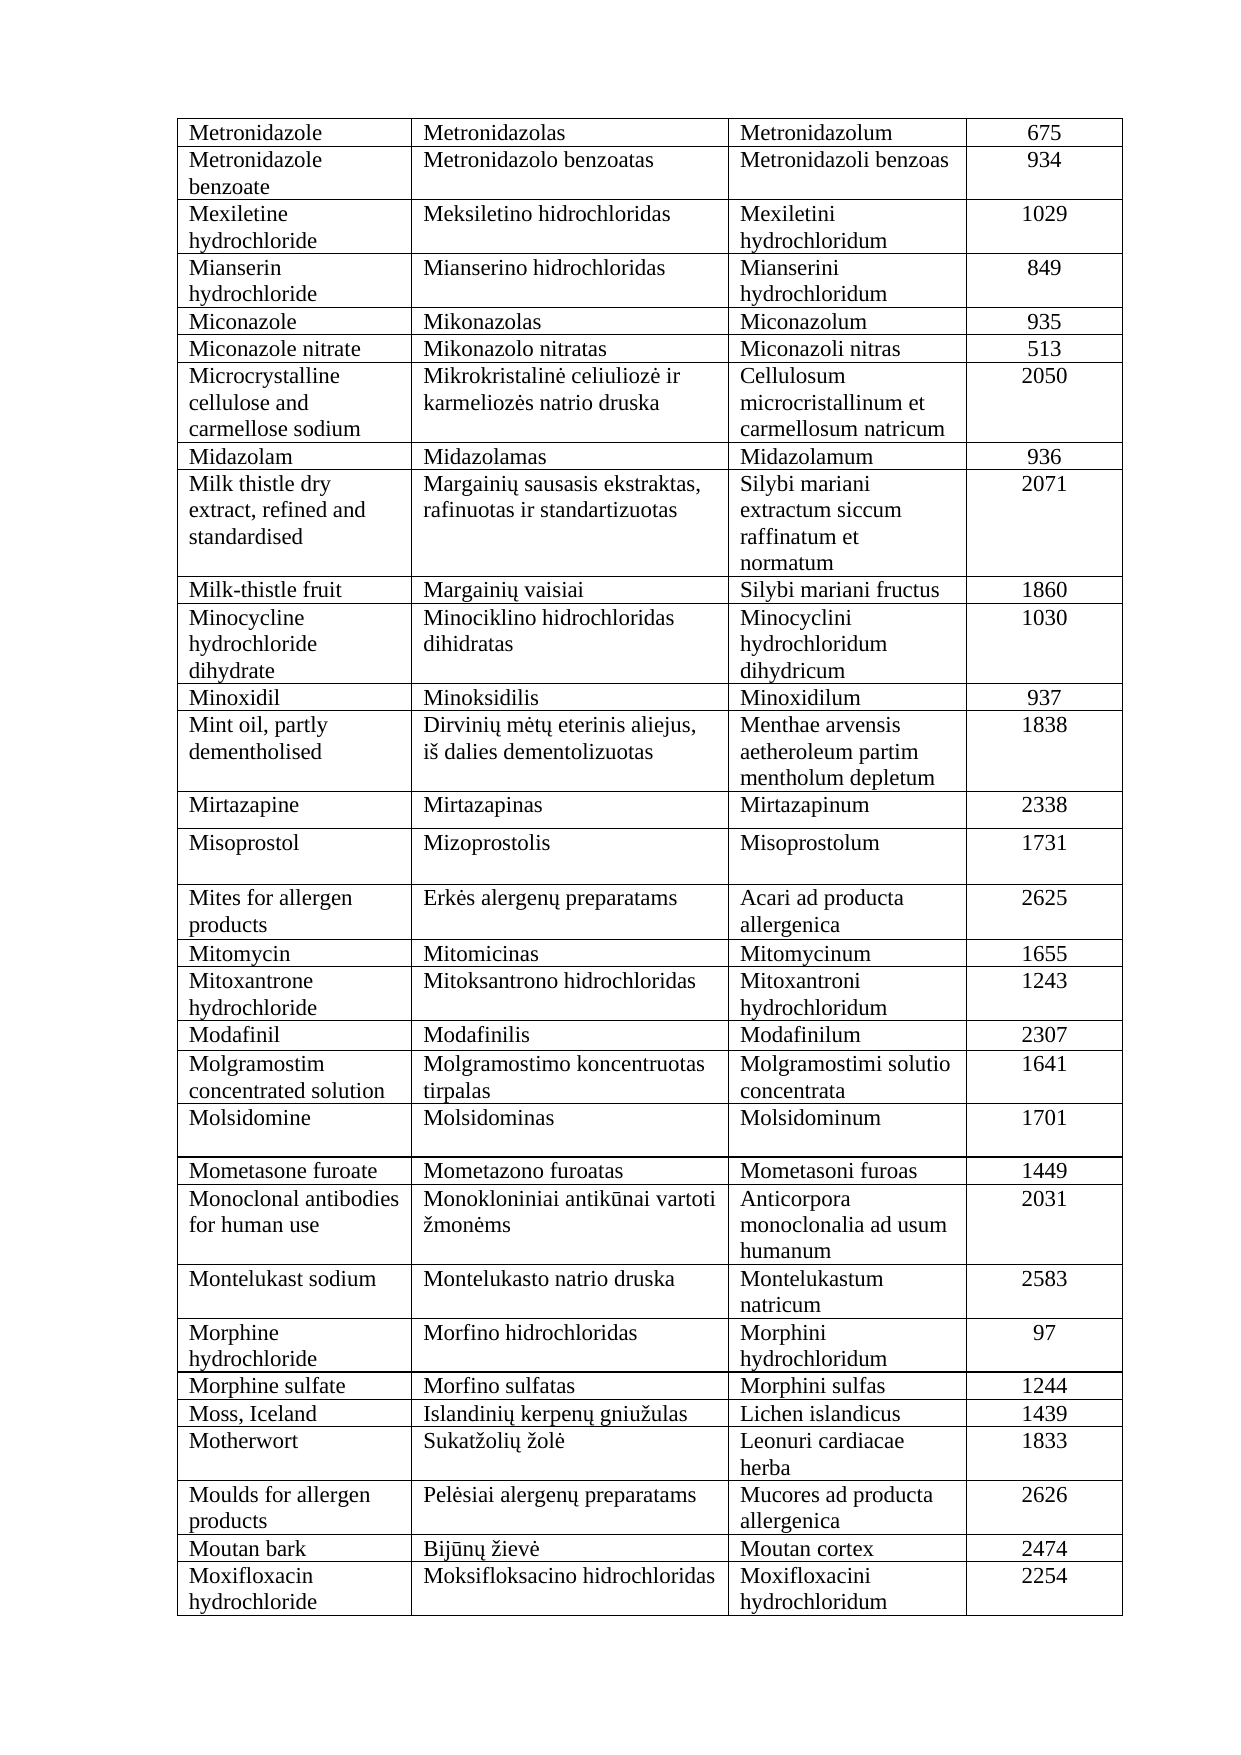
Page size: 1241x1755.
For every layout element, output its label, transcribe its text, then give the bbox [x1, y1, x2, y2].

table_cell Molsidomine [178, 1104, 411, 1156]
table_cell Moulds for allergen products [178, 1481, 411, 1534]
table_cell Leonuri cardiacae herba [729, 1427, 966, 1480]
table_cell Erkės alergenų preparatams [412, 885, 728, 939]
table_cell Misoprostol [178, 829, 411, 883]
table_cell Morfino sulfatas [412, 1373, 728, 1399]
table_cell Microcrystalline cellulose and carmellose sodium [178, 363, 411, 442]
table_cell Molgramostim concentrated solution [178, 1051, 411, 1103]
table_cell Margainių vaisiai [412, 577, 728, 603]
table_cell Anticorpora monoclonalia ad usum humanum [729, 1185, 966, 1264]
table_cell Mianserini hydrochloridum [729, 254, 966, 307]
table_cell Metronidazoli benzoas [729, 147, 966, 199]
table_cell Miconazole nitrate [178, 335, 411, 362]
table_cell Minoksidilis [412, 684, 728, 710]
table_cell Mint oil, partly dementholised [178, 711, 411, 791]
table_cell Montelukastum natricum [729, 1265, 966, 1318]
table_cell Milk thistle dry extract, refined and standardised [178, 470, 411, 576]
table_cell Midazolam [178, 443, 411, 469]
table_cell Mirtazapine [178, 792, 411, 828]
table_cell Motherwort [178, 1427, 411, 1480]
table_cell 2626 [967, 1481, 1122, 1534]
table_cell Morphini sulfas [729, 1373, 966, 1399]
table_cell Mitoxantroni hydrochloridum [729, 967, 966, 1020]
table_cell Minoxidil [178, 684, 411, 710]
table_cell 935 [967, 308, 1122, 334]
table_cell Molgramostimi solutio concentrata [729, 1051, 966, 1103]
table_cell 2338 [967, 792, 1122, 828]
table_cell Menthae arvensis aetheroleum partim mentholum depletum [729, 711, 966, 791]
table_cell Mirtazapinum [729, 792, 966, 828]
table_cell 1244 [967, 1373, 1122, 1399]
table_cell Metronidazolum [729, 119, 966, 146]
table_cell Monokloniniai antikūnai vartoti žmonėms [412, 1185, 728, 1264]
table_cell Mianserino hidrochloridas [412, 254, 728, 307]
table_cell Silybi mariani fructus [729, 577, 966, 603]
table_cell Mitomycin [178, 940, 411, 966]
table_cell Acari ad producta allergenica [729, 885, 966, 939]
table_cell Montelukasto natrio druska [412, 1265, 728, 1318]
table_cell Moksifloksacino hidrochloridas [412, 1562, 728, 1615]
table_cell Mitoksantrono hidrochloridas [412, 967, 728, 1020]
table_cell Dirvinių mėtų eterinis aliejus, iš dalies dementolizuotas [412, 711, 728, 791]
table_cell 934 [967, 147, 1122, 199]
table_cell 2474 [967, 1535, 1122, 1561]
table_cell 1439 [967, 1400, 1122, 1426]
table_cell 2254 [967, 1562, 1122, 1615]
table_cell Molsidominas [412, 1104, 728, 1156]
table_cell 1833 [967, 1427, 1122, 1480]
table_cell Mizoprostolis [412, 829, 728, 883]
table_cell Mometasone furoate [178, 1158, 411, 1184]
table_cell Montelukast sodium [178, 1265, 411, 1318]
table_cell Minocycline hydrochloride dihydrate [178, 604, 411, 683]
table_cell Mikonazolo nitratas [412, 335, 728, 362]
table_cell Molgramostimo koncentruotas tirpalas [412, 1051, 728, 1103]
table_cell Mitomycinum [729, 940, 966, 966]
table_cell 2050 [967, 363, 1122, 442]
table_cell Mitoxantrone hydrochloride [178, 967, 411, 1020]
table_cell Minocyclini hydrochloridum dihydricum [729, 604, 966, 683]
table_cell Midazolamum [729, 443, 966, 469]
table_cell Monoclonal antibodies for human use [178, 1185, 411, 1264]
table_cell 2307 [967, 1021, 1122, 1049]
table_cell Metronidazole benzoate [178, 147, 411, 199]
table_cell Bijūnų žievė [412, 1535, 728, 1561]
table_cell Margainių sausasis ekstraktas, rafinuotas ir standartizuotas [412, 470, 728, 576]
table_cell 1641 [967, 1051, 1122, 1103]
table_cell Metronidazolo benzoatas [412, 147, 728, 199]
table_cell Modafinilis [412, 1021, 728, 1049]
table_cell 1655 [967, 940, 1122, 966]
table_cell 2583 [967, 1265, 1122, 1318]
table_cell Morfino hidrochloridas [412, 1319, 728, 1371]
table_cell Miconazolum [729, 308, 966, 334]
table_cell 2071 [967, 470, 1122, 576]
table_cell Misoprostolum [729, 829, 966, 883]
table_cell Metronidazole [178, 119, 411, 146]
table_cell Islandinių kerpenų gniužulas [412, 1400, 728, 1426]
table_cell Mucores ad producta allergenica [729, 1481, 966, 1534]
table_cell Molsidominum [729, 1104, 966, 1156]
table_cell 1701 [967, 1104, 1122, 1156]
table_cell 2031 [967, 1185, 1122, 1264]
table_cell 2625 [967, 885, 1122, 939]
table_cell Moss, Iceland [178, 1400, 411, 1426]
table_cell Moxifloxacin hydrochloride [178, 1562, 411, 1615]
table_cell Minoxidilum [729, 684, 966, 710]
table_cell Mometasoni furoas [729, 1158, 966, 1184]
table_cell Pelėsiai alergenų preparatams [412, 1481, 728, 1534]
table_cell Mites for allergen products [178, 885, 411, 939]
table_cell 1860 [967, 577, 1122, 603]
table_cell Mexiletine hydrochloride [178, 200, 411, 253]
table_cell Metronidazolas [412, 119, 728, 146]
table_cell 936 [967, 443, 1122, 469]
table_cell 1731 [967, 829, 1122, 883]
table_cell Midazolamas [412, 443, 728, 469]
table_cell Miconazole [178, 308, 411, 334]
table_cell 1838 [967, 711, 1122, 791]
table_cell Mikrokristalinė celiuliozė ir karmeliozės natrio druska [412, 363, 728, 442]
table_cell Mirtazapinas [412, 792, 728, 828]
table_cell 1030 [967, 604, 1122, 683]
table_cell Lichen islandicus [729, 1400, 966, 1426]
table_cell Moutan bark [178, 1535, 411, 1561]
table_cell Modafinilum [729, 1021, 966, 1049]
table_cell 1029 [967, 200, 1122, 253]
table_cell Miconazoli nitras [729, 335, 966, 362]
table_cell Sukatžolių žolė [412, 1427, 728, 1480]
table_cell Silybi mariani extractum siccum raffinatum et normatum [729, 470, 966, 576]
table_cell 937 [967, 684, 1122, 710]
table_cell 849 [967, 254, 1122, 307]
table_cell Meksiletino hidrochloridas [412, 200, 728, 253]
table_cell 1243 [967, 967, 1122, 1020]
table_cell Cellulosum microcristallinum et carmellosum natricum [729, 363, 966, 442]
table_cell Morphine hydrochloride [178, 1319, 411, 1371]
table_cell 513 [967, 335, 1122, 362]
table_cell 1449 [967, 1158, 1122, 1184]
table_cell Mexiletini hydrochloridum [729, 200, 966, 253]
table_cell Morphine sulfate [178, 1373, 411, 1399]
table_cell 97 [967, 1319, 1122, 1371]
table_cell Minociklino hidrochloridas dihidratas [412, 604, 728, 683]
table_cell Milk-thistle fruit [178, 577, 411, 603]
table_cell Moutan cortex [729, 1535, 966, 1561]
table_cell Morphini hydrochloridum [729, 1319, 966, 1371]
table_cell 675 [967, 119, 1122, 146]
table_cell Moxifloxacini hydrochloridum [729, 1562, 966, 1615]
table_cell Modafinil [178, 1021, 411, 1049]
table_cell Mikonazolas [412, 308, 728, 334]
table_cell Mometazono furoatas [412, 1158, 728, 1184]
table_cell Mitomicinas [412, 940, 728, 966]
table_cell Mianserin hydrochloride [178, 254, 411, 307]
